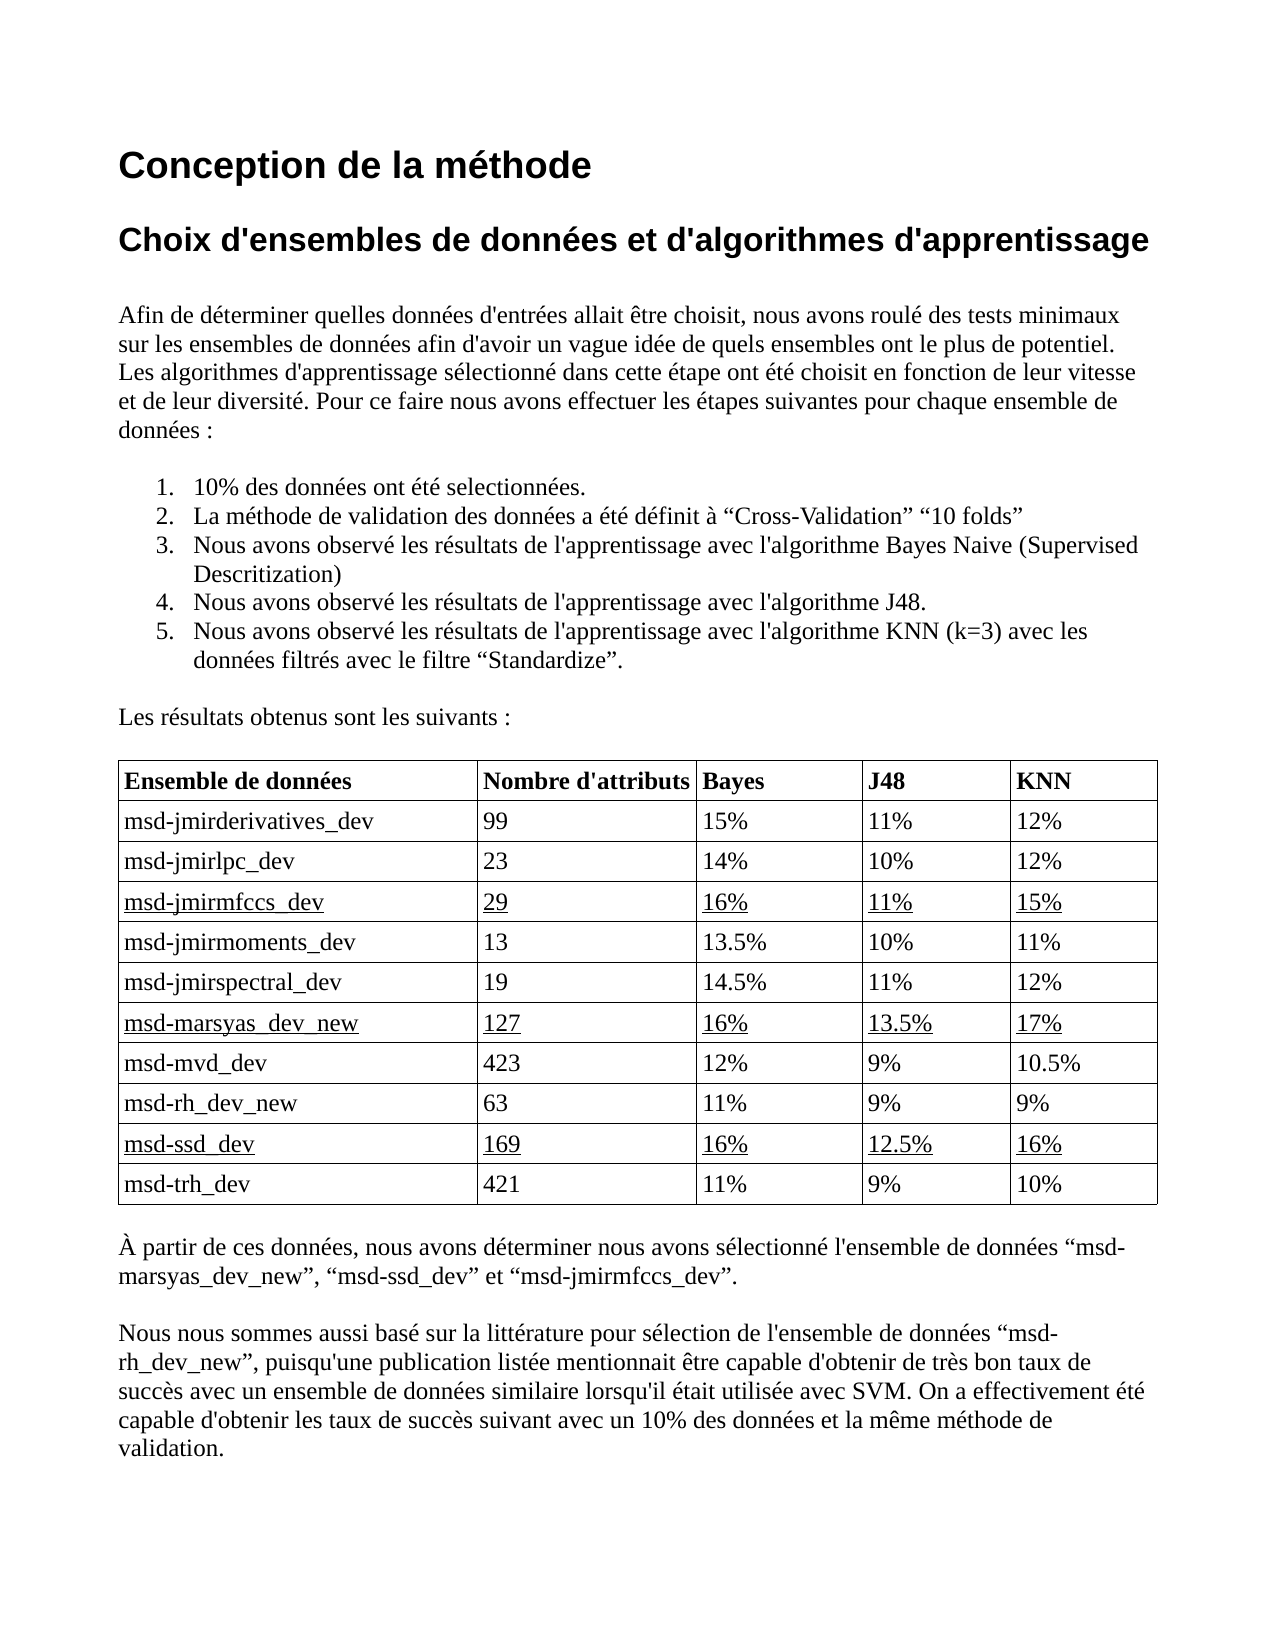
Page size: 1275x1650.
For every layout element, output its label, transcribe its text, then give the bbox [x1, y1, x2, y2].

table_cell 12% [697, 1043, 862, 1082]
table_cell 10% [1011, 1164, 1157, 1203]
table_cell 11% [863, 801, 1010, 841]
table_cell 16% [1011, 1124, 1157, 1163]
table_cell msd-jmirderivatives_dev [119, 801, 477, 841]
table_header KNN [1011, 761, 1157, 800]
table_cell 99 [478, 801, 696, 841]
table_cell 14% [697, 842, 862, 881]
subtitle Conception de la méthode [118, 143, 1157, 187]
table_cell 11% [863, 963, 1010, 1002]
table_cell 14.5% [697, 963, 862, 1002]
table_cell 10.5% [1011, 1043, 1157, 1082]
text Les résultats obtenus sont les suivants : [118, 702, 1157, 731]
text Nous nous sommes aussi basé sur la littérature pour sélection de l'ensemble de données “msd-rh_dev_new”, puisqu'une publication listée mentionnait être capable d'obtenir de très bon taux de succès avec un ensemble de données similaire lorsqu'il était utilisée avec SVM. On a effectivement été capable d'obtenir les taux de succès suivant avec un 10% des données et la même méthode de validation. [118, 1318, 1157, 1462]
table_cell 12% [1011, 963, 1157, 1002]
table_cell 17% [1011, 1003, 1157, 1042]
table_cell 13 [478, 922, 696, 962]
table_cell msd-ssd_dev [119, 1124, 477, 1163]
table_cell msd-rh_dev_new [119, 1084, 477, 1123]
table_cell 9% [863, 1043, 1010, 1082]
table_cell 63 [478, 1084, 696, 1123]
table_cell 12% [1011, 801, 1157, 841]
list La méthode de validation des données a été définit à “Cross-Validation” “10 folds” [156, 501, 1157, 530]
table_header Ensemble de données [119, 761, 477, 800]
list 10% des données ont été selectionnées. [156, 472, 1157, 501]
list Nous avons observé les résultats de l'apprentissage avec l'algorithme Bayes Naive (Supervised Descritization) [156, 530, 1157, 587]
table_cell 423 [478, 1043, 696, 1082]
table_cell 9% [863, 1164, 1010, 1203]
table_cell 16% [697, 882, 862, 921]
table_cell 16% [697, 1003, 862, 1042]
list Nous avons observé les résultats de l'apprentissage avec l'algorithme J48. [156, 587, 1157, 616]
table_cell 10% [863, 842, 1010, 881]
table_cell 11% [1011, 922, 1157, 962]
table_cell 169 [478, 1124, 696, 1163]
text Afin de déterminer quelles données d'entrées allait être choisit, nous avons roulé des tests minimaux sur les ensembles de données afin d'avoir un vague idée de quels ensembles ont le plus de potentiel. Les algorithmes d'apprentissage sélectionné dans cette étape ont été choisit en fonction de leur vitesse et de leur diversité. Pour ce faire nous avons effectuer les étapes suivantes pour chaque ensemble de données : [118, 300, 1157, 444]
table_cell 11% [697, 1084, 862, 1123]
list Nous avons observé les résultats de l'apprentissage avec l'algorithme KNN (k=3) avec les données filtrés avec le filtre “Standardize”. [156, 616, 1157, 674]
table_cell 421 [478, 1164, 696, 1203]
table_cell 9% [1011, 1084, 1157, 1123]
table_cell 11% [697, 1164, 862, 1203]
table_cell msd-jmirmfccs_dev [119, 882, 477, 921]
table_cell 13.5% [697, 922, 862, 962]
table_cell 23 [478, 842, 696, 881]
table_cell 15% [697, 801, 862, 841]
table_cell 127 [478, 1003, 696, 1042]
table_cell msd-jmirlpc_dev [119, 842, 477, 881]
table_header Bayes [697, 761, 862, 800]
table_cell 10% [863, 922, 1010, 962]
subtitle Choix d'ensembles de données et d'algorithmes d'apprentissage [118, 220, 1157, 259]
table_header J48 [863, 761, 1010, 800]
table_cell msd-mvd_dev [119, 1043, 477, 1082]
table_cell msd-jmirmoments_dev [119, 922, 477, 962]
table_cell 12% [1011, 842, 1157, 881]
table_header Nombre d'attributs [478, 761, 696, 800]
table_cell 19 [478, 963, 696, 1002]
table_cell 13.5% [863, 1003, 1010, 1042]
table_cell msd-jmirspectral_dev [119, 963, 477, 1002]
table_cell msd-trh_dev [119, 1164, 477, 1203]
text À partir de ces données, nous avons déterminer nous avons sélectionné l'ensemble de données “msd-marsyas_dev_new”, “msd-ssd_dev” et “msd-jmirmfccs_dev”. [118, 1232, 1157, 1290]
table_cell 16% [697, 1124, 862, 1163]
table_cell 12.5% [863, 1124, 1010, 1163]
table_cell 15% [1011, 882, 1157, 921]
table_cell msd-marsyas_dev_new [119, 1003, 477, 1042]
table_cell 29 [478, 882, 696, 921]
table_cell 9% [863, 1084, 1010, 1123]
table_cell 11% [863, 882, 1010, 921]
